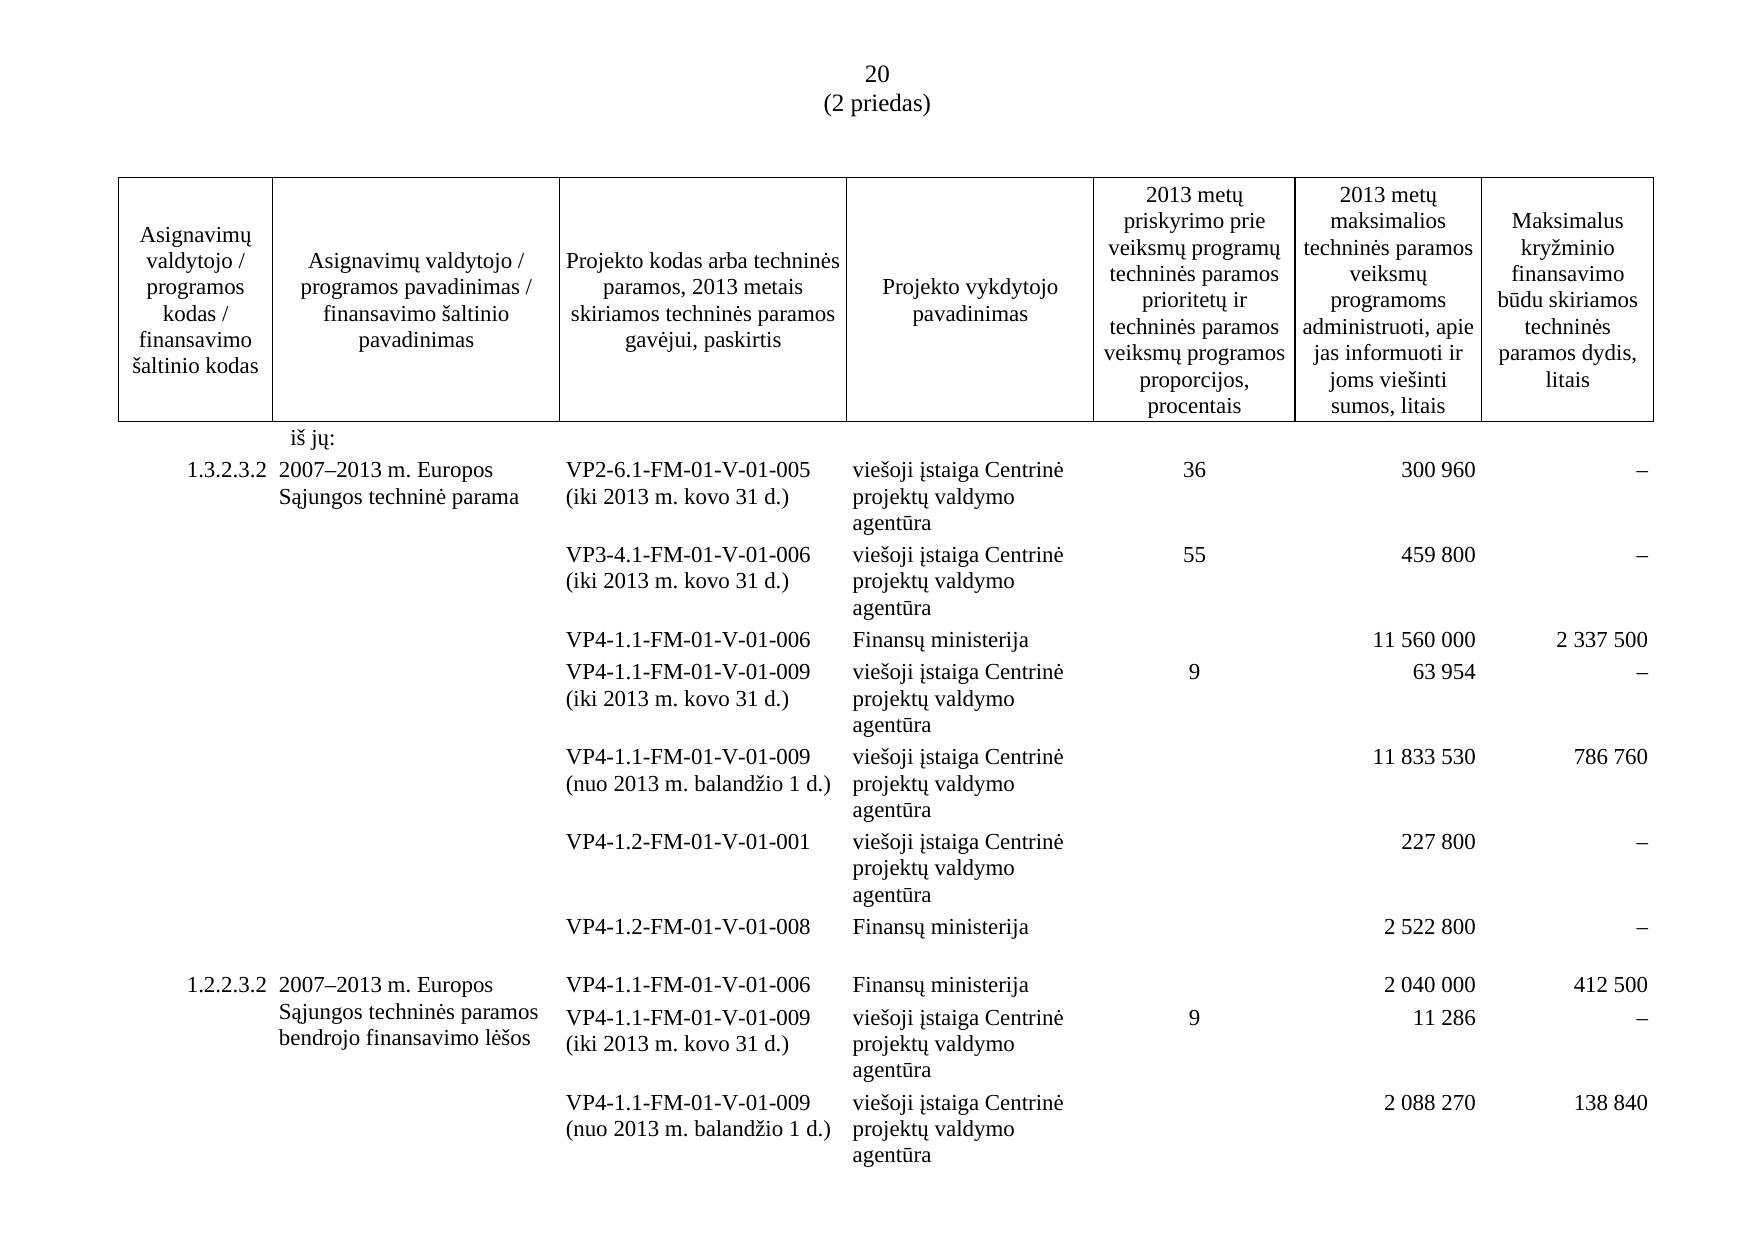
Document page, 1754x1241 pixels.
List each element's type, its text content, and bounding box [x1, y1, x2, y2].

table_cell 55 [1094, 538, 1295, 623]
table_cell 2 522 800 [1295, 910, 1481, 969]
table_cell [560, 422, 846, 453]
table_cell viešoji įstaiga Centrinė projektų valdymo agentūra [846, 655, 1094, 740]
table_cell [118, 422, 273, 453]
table_cell [1094, 910, 1295, 969]
table_cell viešoji įstaiga Centrinė projektų valdymo agentūra [846, 538, 1094, 623]
table_cell [1094, 969, 1295, 1001]
table_cell VP4-1.1-FM-01-V-01-006 [560, 969, 846, 1001]
table_cell VP2-6.1-FM-01-V-01-005 (iki 2013 m. kovo 31 d.) [560, 454, 846, 538]
table_header Asignavimų valdytojo / programos kodas / finansavimo šaltinio kodas [119, 178, 272, 421]
table_cell – [1481, 655, 1654, 740]
table_cell 63 954 [1295, 655, 1481, 740]
table_cell [1094, 1086, 1295, 1171]
table_cell VP3-4.1-FM-01-V-01-006 (iki 2013 m. kovo 31 d.) [560, 538, 846, 623]
table_header Maksimalus kryžminio finansavimo būdu skiriamos techninės paramos dydis, litais [1482, 178, 1653, 421]
table_cell [1094, 623, 1295, 655]
table_cell VP4-1.1-FM-01-V-01-006 [560, 623, 846, 655]
table_cell 300 960 [1295, 454, 1481, 538]
table_cell [1094, 740, 1295, 825]
table_cell 412 500 [1481, 969, 1654, 1001]
table_cell 9 [1094, 1001, 1295, 1086]
table_cell 36 [1094, 454, 1295, 538]
table_cell 2007–2013 m. Europos Sąjungos techninė parama [273, 454, 559, 910]
table_cell – [1481, 454, 1654, 538]
table_cell 11 833 530 [1295, 740, 1481, 825]
table_cell – [1481, 1001, 1654, 1086]
table_header Projekto kodas arba techninės paramos, 2013 metais skiriamos techninės paramos gavėjui, paskirtis [560, 178, 846, 421]
table_cell viešoji įstaiga Centrinė projektų valdymo agentūra [846, 740, 1094, 825]
table_cell [846, 422, 1094, 453]
table_cell VP4-1.2-FM-01-V-01-008 [560, 910, 846, 969]
table_cell 786 760 [1481, 740, 1654, 825]
table_cell 9 [1094, 655, 1295, 740]
table_cell 2007–2013 m. Europos Sąjungos techninės paramos bendrojo finansavimo lėšos [273, 969, 559, 1171]
table_cell 1.2.2.3.2 [118, 969, 273, 1171]
table_cell 227 800 [1295, 825, 1481, 910]
table_cell – [1481, 825, 1654, 910]
table_header Asignavimų valdytojo / programos pavadinimas / finansavimo šaltinio pavadinimas [273, 178, 559, 421]
table_cell VP4-1.1-FM-01-V-01-009 (nuo 2013 m. balandžio 1 d.) [560, 740, 846, 825]
table_cell [118, 910, 273, 969]
table_cell VP4-1.2-FM-01-V-01-001 [560, 825, 846, 910]
table_cell 2 040 000 [1295, 969, 1481, 1001]
table_cell 11 560 000 [1295, 623, 1481, 655]
table_cell viešoji įstaiga Centrinė projektų valdymo agentūra [846, 454, 1094, 538]
table_header 2013 metų maksimalios techninės paramos veiksmų programoms administruoti, apie jas informuoti ir joms viešinti sumos, litais [1296, 178, 1481, 421]
table_cell Finansų ministerija [846, 623, 1094, 655]
table_header Projekto vykdytojo pavadinimas [847, 178, 1093, 421]
table_cell 11 286 [1295, 1001, 1481, 1086]
table_cell 459 800 [1295, 538, 1481, 623]
table_cell 138 840 [1481, 1086, 1654, 1171]
table_cell – [1481, 910, 1654, 969]
table_cell [1481, 422, 1654, 453]
table_cell VP4-1.1-FM-01-V-01-009 (iki 2013 m. kovo 31 d.) [560, 1001, 846, 1086]
table_cell VP4-1.1-FM-01-V-01-009 (iki 2013 m. kovo 31 d.) [560, 655, 846, 740]
table_cell [273, 910, 559, 969]
table_cell Finansų ministerija [846, 969, 1094, 1001]
table_cell viešoji įstaiga Centrinė projektų valdymo agentūra [846, 825, 1094, 910]
table_cell [1295, 422, 1481, 453]
table_cell 2 088 270 [1295, 1086, 1481, 1171]
table_cell iš jų: [273, 422, 559, 453]
table_cell VP4-1.1-FM-01-V-01-009 (nuo 2013 m. balandžio 1 d.) [560, 1086, 846, 1171]
table_header 2013 metų priskyrimo prie veiksmų programų techninės paramos prioritetų ir techninės paramos veiksmų programos proporcijos, procentais [1094, 178, 1294, 421]
table_cell [1094, 422, 1295, 453]
table_cell 2 337 500 [1481, 623, 1654, 655]
table_cell [1094, 825, 1295, 910]
table_cell Finansų ministerija [846, 910, 1094, 969]
table_cell – [1481, 538, 1654, 623]
table_cell viešoji įstaiga Centrinė projektų valdymo agentūra [846, 1086, 1094, 1171]
table_cell viešoji įstaiga Centrinė projektų valdymo agentūra [846, 1001, 1094, 1086]
table_cell 1.3.2.3.2 [118, 454, 273, 910]
